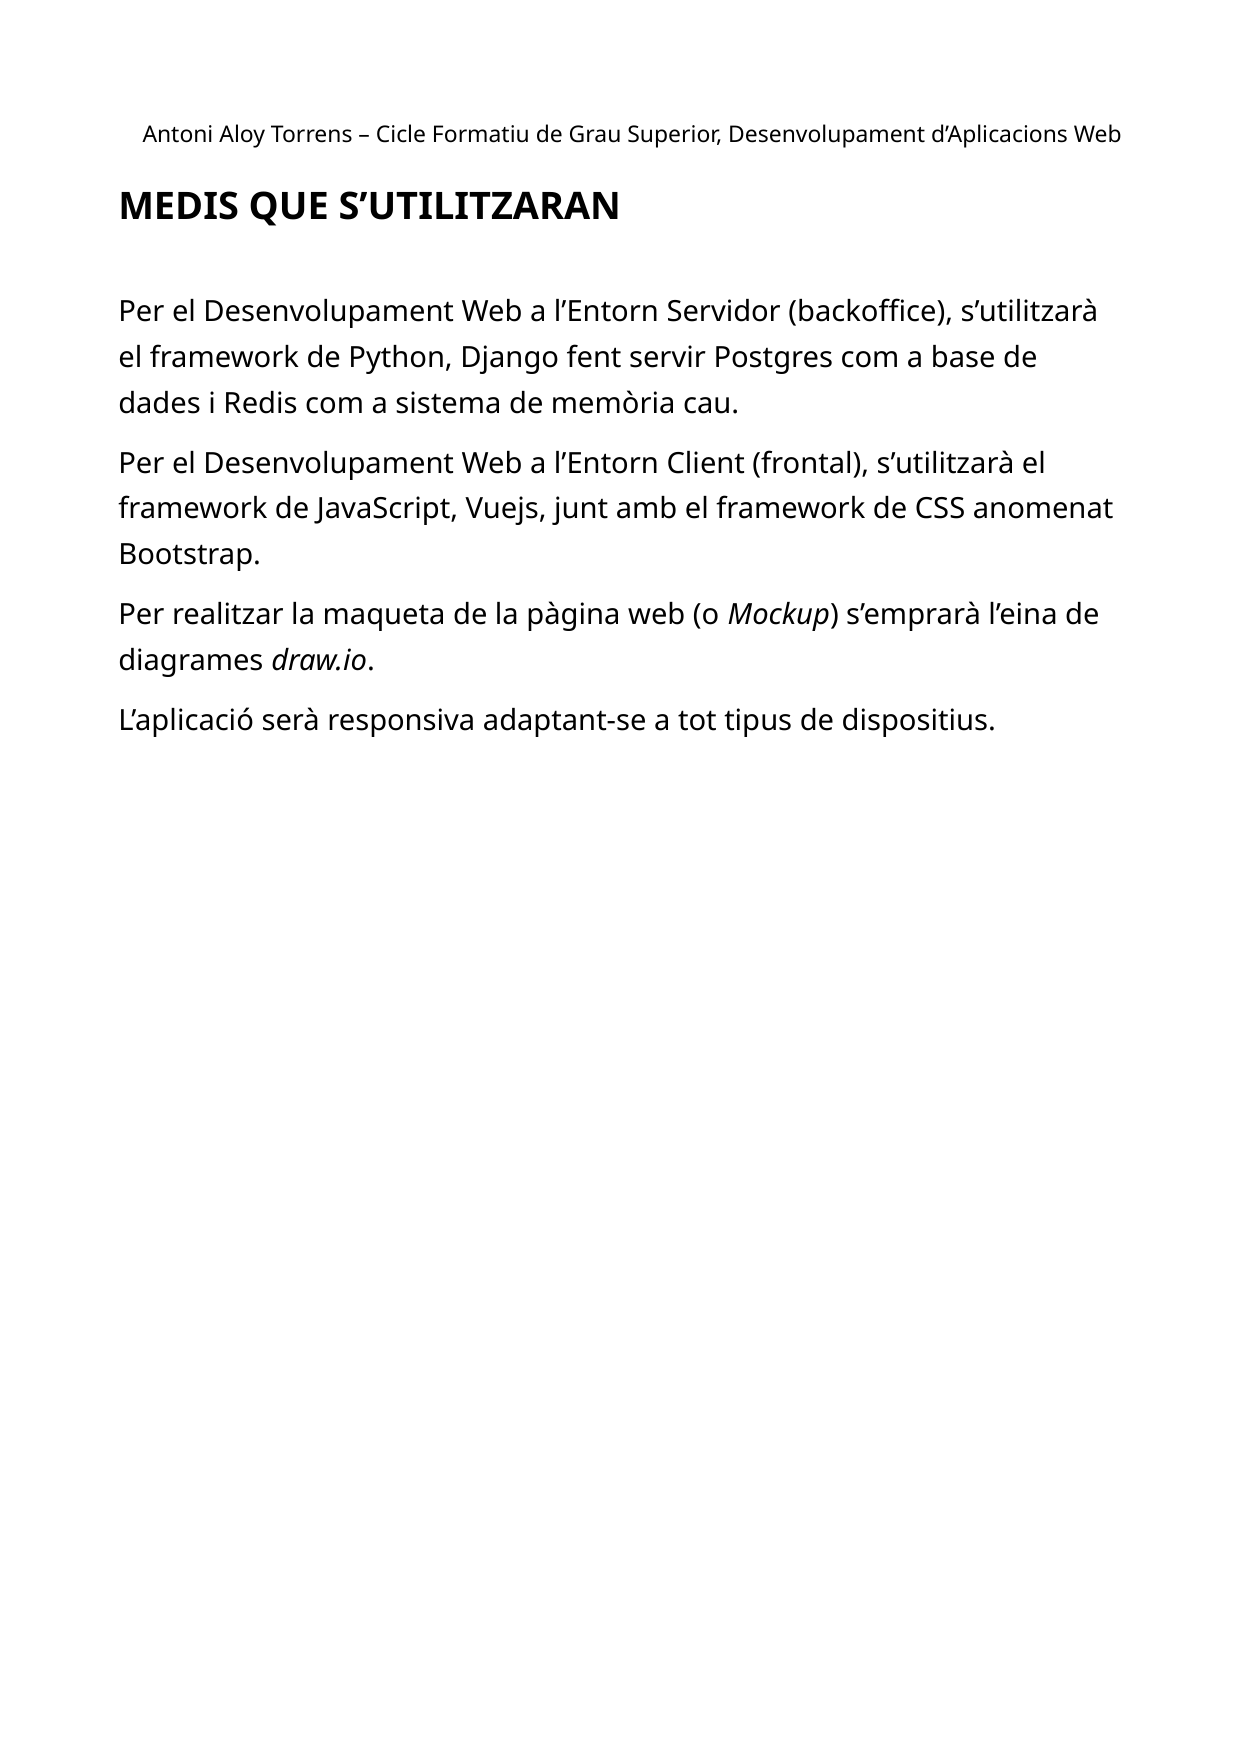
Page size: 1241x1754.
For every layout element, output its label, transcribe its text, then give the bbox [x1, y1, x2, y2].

subtitle MEDIS QUE S’UTILITZARAN [118, 179, 1122, 231]
text Per el Desenvolupament Web a l’Entorn Client (frontal), s’utilitzarà el framework de JavaScript, Vuejs, junt amb el framework de CSS anomenat Bootstrap. [118, 442, 1122, 573]
text L’aplicació serà responsiva adaptant-se a tot tipus de dispositius. [118, 699, 1122, 739]
text Per realitzar la maqueta de la pàgina web (o Mockup) s’emprarà l’eina de diagrames draw.io. [118, 593, 1122, 679]
text Per el Desenvolupament Web a l’Entorn Servidor (backoffice), s’utilitzarà el framework de Python, Django fent servir Postgres com a base de dades i Redis com a sistema de memòria cau. [118, 291, 1122, 422]
